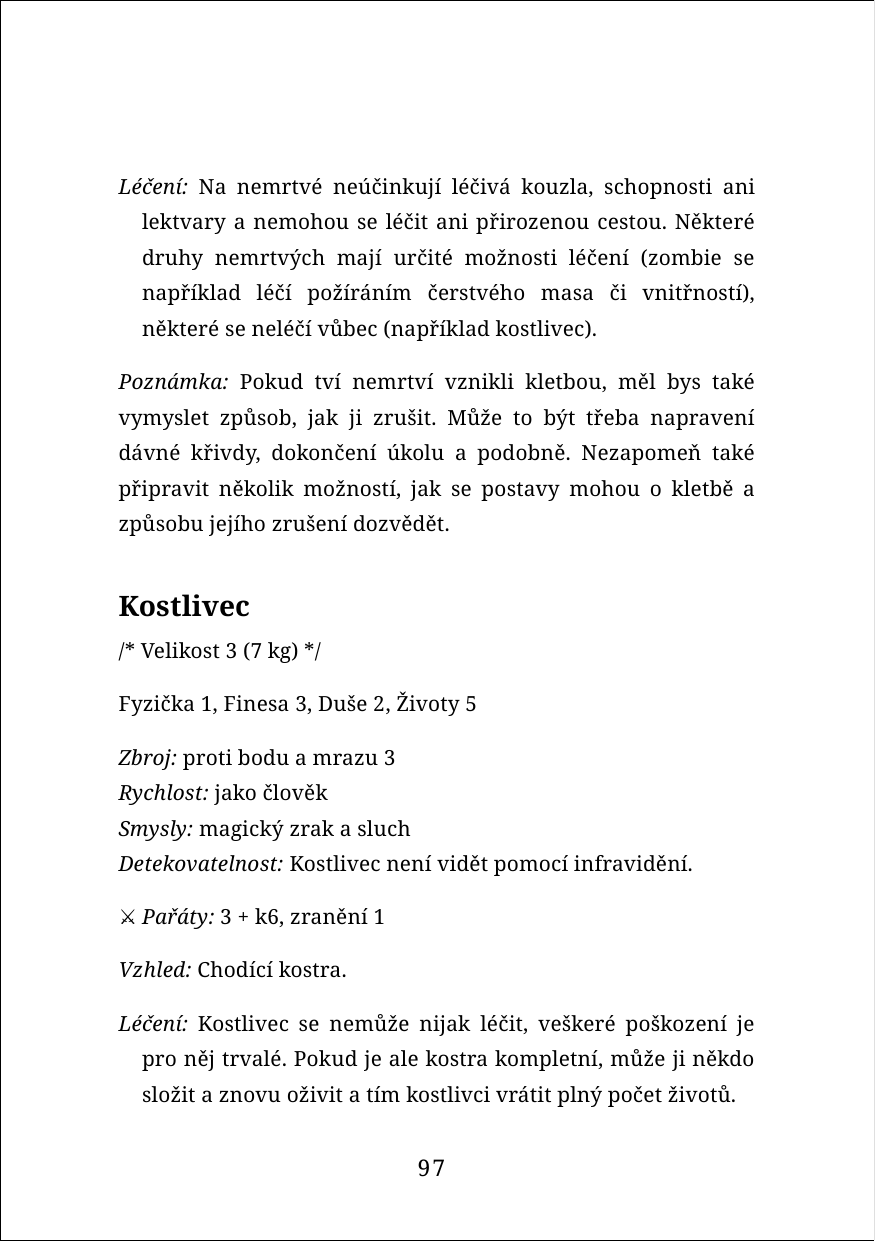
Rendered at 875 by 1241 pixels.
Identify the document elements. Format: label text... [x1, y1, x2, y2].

text Léčení: Na nemrtvé neúčinkují léčivá kouzla, schopnosti ani lektvary a nemohou se léčit ani přirozenou cestou. Některé druhy nemrtvých mají určité možnosti léčení (zombie se například léčí požíráním čerstvého masa či vnitřností), některé se neléčí vůbec (například kostlivec). [118, 172, 756, 342]
text /* Velikost 3 (7 kg) */ [118, 636, 756, 664]
text Zbroj: proti bodu a mrazu 3 [118, 743, 756, 771]
text Léčení: Kostlivec se nemůže nijak léčit, veškeré poškození je pro něj trvalé. Pokud je ale kostra kompletní, může ji někdo složit a znovu oživit a tím kostlivci vrátit plný počet životů. [118, 1009, 756, 1108]
text Fyzička 1, Finesa 3, Duše 2, Životy 5 [118, 689, 756, 718]
text Detekovatelnost: Kostlivec není vidět pomocí infravidění. [118, 849, 756, 878]
text Vzhled: Chodící kostra. [118, 956, 756, 984]
subtitle Kostlivec [118, 586, 756, 624]
text Poznámka: Pokud tví nemrtví vznikli kletbou, měl bys také vymyslet způsob, jak ji zrušit. Může to být třeba napravení dávné křivdy, dokončení úkolu a podobně. Nezapomeň také připravit několik možností, jak se postavy mohou o kletbě a způsobu jejího zrušení dozvědět. [118, 367, 756, 538]
text ⚔ Pařáty: 3 + k6, zranění 1 [118, 902, 756, 931]
text Rychlost: jako člověk [118, 778, 756, 807]
text Smysly: magický zrak a sluch [118, 814, 756, 842]
